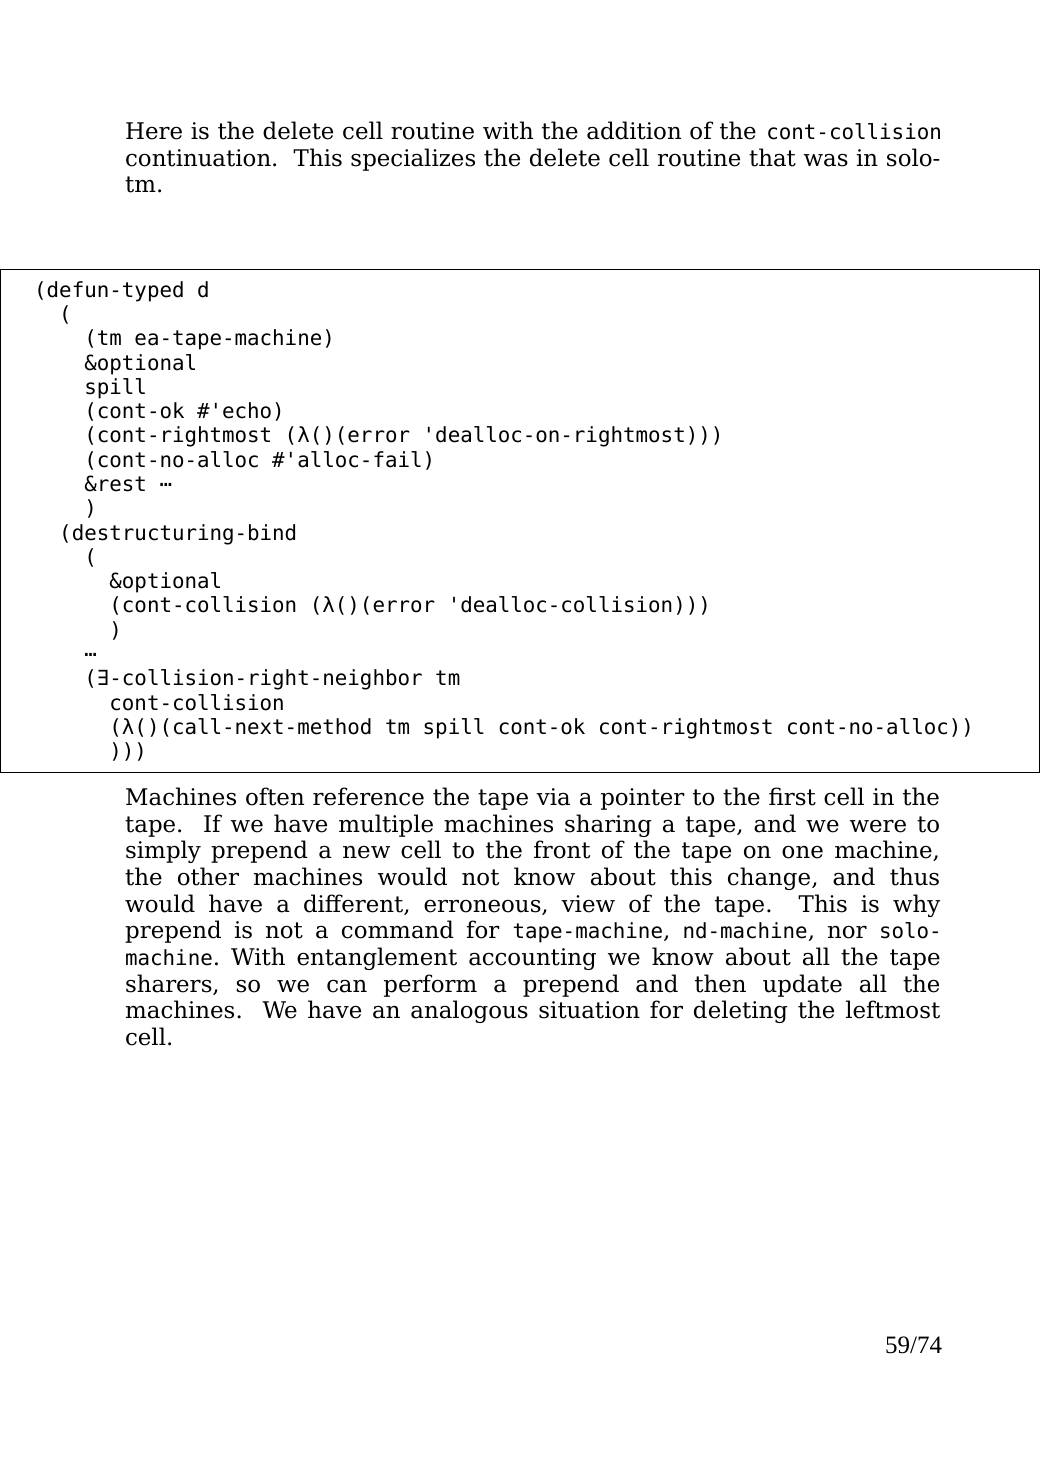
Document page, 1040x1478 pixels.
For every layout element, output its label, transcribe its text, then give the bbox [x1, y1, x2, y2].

text (tm ea-tape-machine) [9, 326, 1031, 351]
text ) [9, 496, 1031, 521]
text [1, 270, 1039, 772]
text cont-collision [9, 691, 1031, 715]
text (defun-typed d [9, 278, 1031, 302]
text ( [9, 545, 1031, 569]
text (cont-ok #'echo) [9, 399, 1031, 423]
text &rest ⋯ [9, 472, 1031, 496]
text Here is the delete cell routine with the addition of the cont-collision continuation. This specializes the delete cell routine that was in solo-tm. [125, 118, 942, 198]
text (λ()(call-next-method tm spill cont-ok cont-rightmost cont-no-alloc)) [9, 715, 1031, 739]
text ))) [9, 739, 1031, 763]
text &optional [9, 569, 1031, 593]
text ) [9, 618, 1031, 642]
text (destructuring-bind [9, 521, 1031, 545]
text spill [9, 375, 1031, 399]
text ⋯ [9, 642, 1031, 666]
text Machines often reference the tape via a pointer to the first cell in the tape. If we have multiple machines sharing a tape, and we were to simply prepend a new cell to the front of the tape on one machine, the other machines would not know about this change, and thus would have a different, erroneous, view of the tape. This is why prepend is not a command for tape-machine, nd-machine, nor solo-machine. With entanglement accounting we know about all the tape sharers, so we can perform a prepend and then update all the machines. We have an analogous situation for deleting the leftmost cell. [125, 773, 942, 1051]
text (cont-no-alloc #'alloc-fail) [9, 448, 1031, 472]
text (cont-collision (λ()(error 'dealloc-collision))) [9, 593, 1031, 618]
text ( [9, 302, 1031, 326]
text (cont-rightmost (λ()(error 'dealloc-on-rightmost))) [9, 423, 1031, 448]
text (∃-collision-right-neighbor tm [9, 666, 1031, 691]
text [125, 254, 942, 269]
text &optional [9, 351, 1031, 375]
